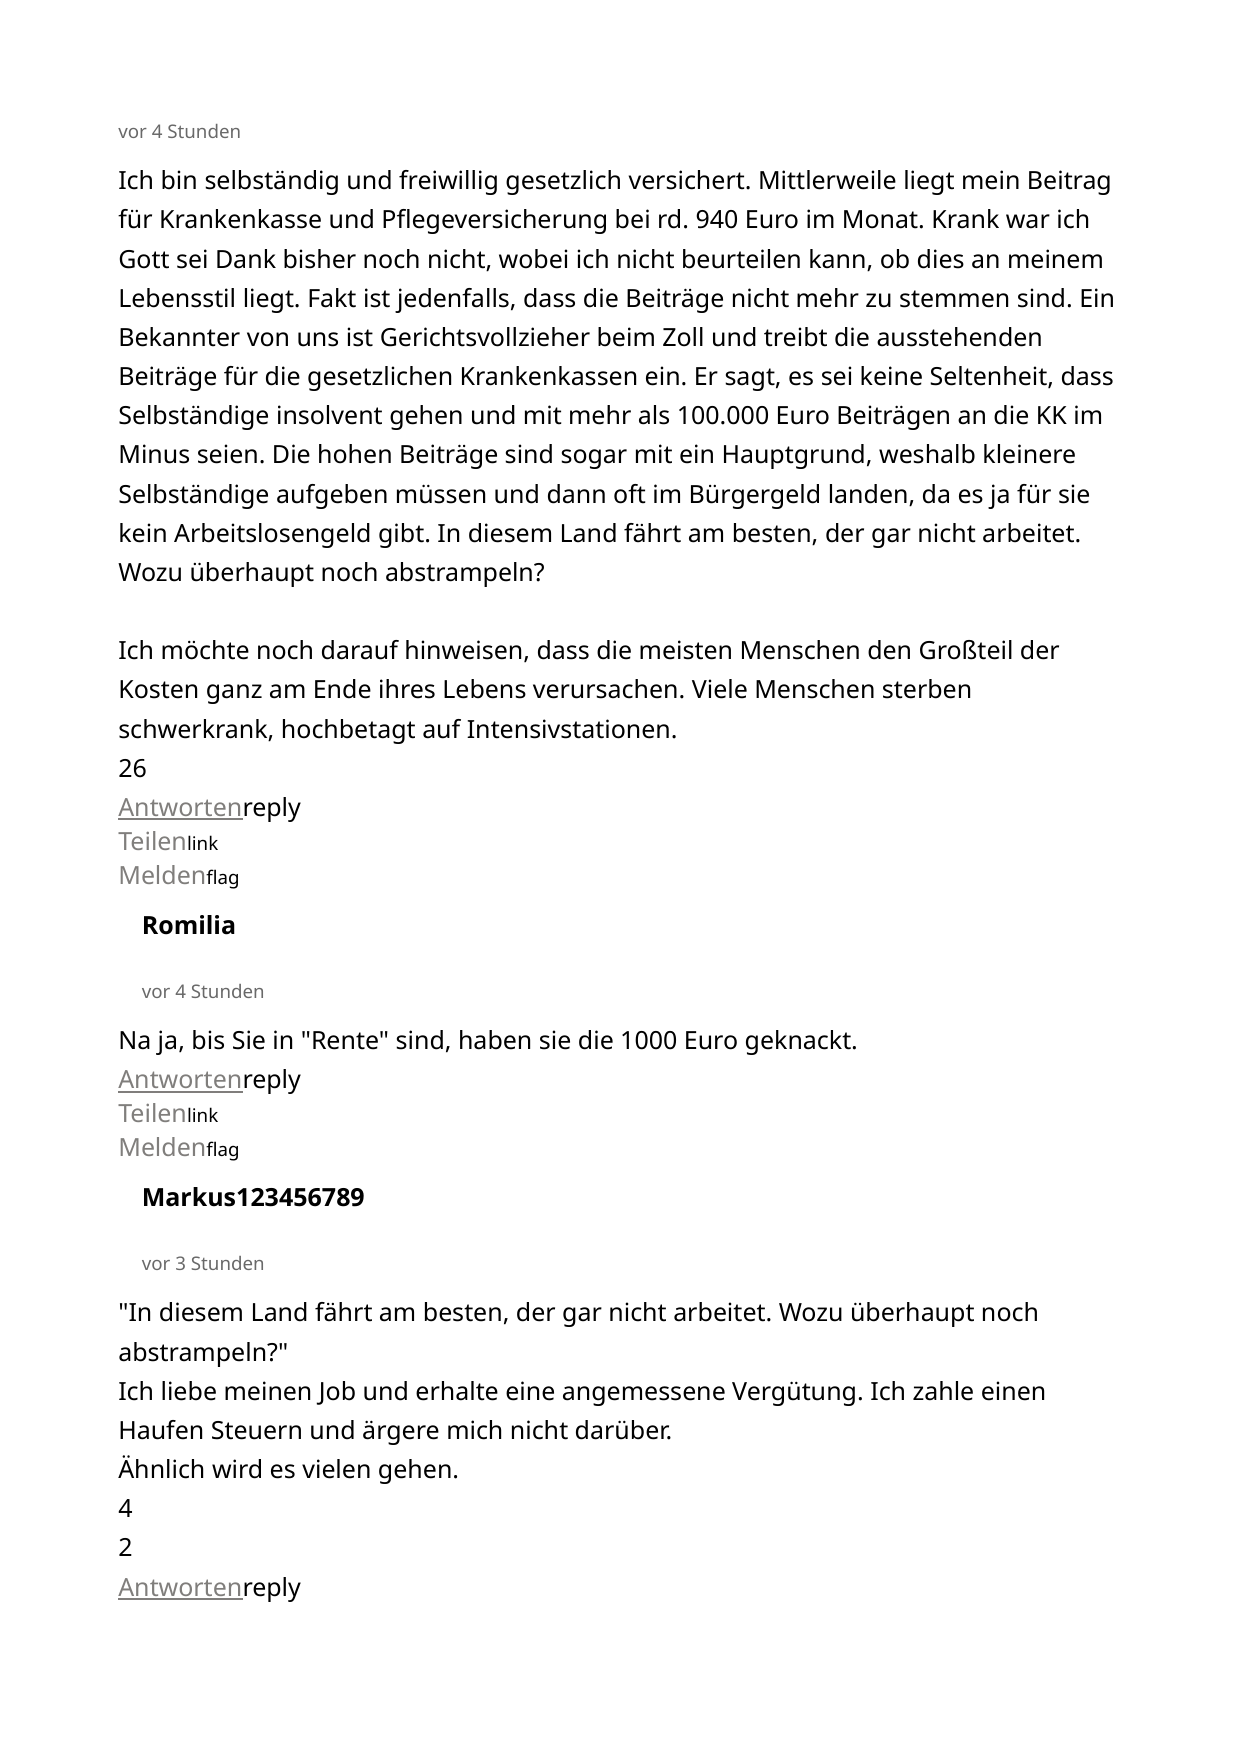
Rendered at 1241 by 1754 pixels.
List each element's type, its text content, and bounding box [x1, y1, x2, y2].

text Teilenlink [118, 824, 1122, 858]
text 4 [118, 1491, 1122, 1525]
text Markus123456789 [142, 1180, 1114, 1214]
text 2 [118, 1530, 1122, 1564]
text vor 4 Stunden [142, 978, 1117, 1003]
text Teilenlink [118, 1096, 1122, 1130]
text Antwortenreply [118, 1569, 1122, 1603]
text vor 3 Stunden [142, 1250, 1117, 1276]
text "In diesem Land fährt am besten, der gar nicht arbeitet. Wozu überhaupt noch abstrampeln?" Ich liebe meinen Job und erhalte eine angemessene Vergütung. Ich zahle einen Haufen Steuern und ärgere mich nicht darüber. Ähnlich wird es vielen gehen. [118, 1295, 1122, 1486]
text Meldenflag [118, 1130, 1122, 1164]
text 26 [118, 751, 1122, 784]
text Romilia [142, 907, 1114, 942]
text Na ja, bis Sie in "Rente" sind, haben sie die 1000 Euro geknackt. [118, 1023, 1122, 1057]
text vor 4 Stunden [118, 118, 1117, 144]
text Meldenflag [118, 858, 1122, 892]
text Ich bin selbständig und freiwillig gesetzlich versichert. Mittlerweile liegt mein Beitrag für Krankenkasse und Pflegeversicherung bei rd. 940 Euro im Monat. Krank war ich Gott sei Dank bisher noch nicht, wobei ich nicht beurteilen kann, ob dies an meinem Lebensstil liegt. Fakt ist jedenfalls, dass die Beiträge nicht mehr zu stemmen sind. Ein Bekannter von uns ist Gerichtsvollzieher beim Zoll und treibt die ausstehenden Beiträge für die gesetzlichen Krankenkassen ein. Er sagt, es sei keine Seltenheit, dass Selbständige insolvent gehen und mit mehr als 100.000 Euro Beiträgen an die KK im Minus seien. Die hohen Beiträge sind sogar mit ein Hauptgrund, weshalb kleinere Selbständige aufgeben müssen und dann oft im Bürgergeld landen, da es ja für sie kein Arbeitslosengeld gibt. In diesem Land fährt am besten, der gar nicht arbeitet. Wozu überhaupt noch abstrampeln? Ich möchte noch darauf hinweisen, dass die meisten Menschen den Großteil der Kosten ganz am Ende ihres Lebens verursachen. Viele Menschen sterben schwerkrank, hochbetagt auf Intensivstationen. [118, 163, 1122, 745]
text Antwortenreply [118, 1062, 1122, 1096]
text Antwortenreply [118, 790, 1122, 824]
